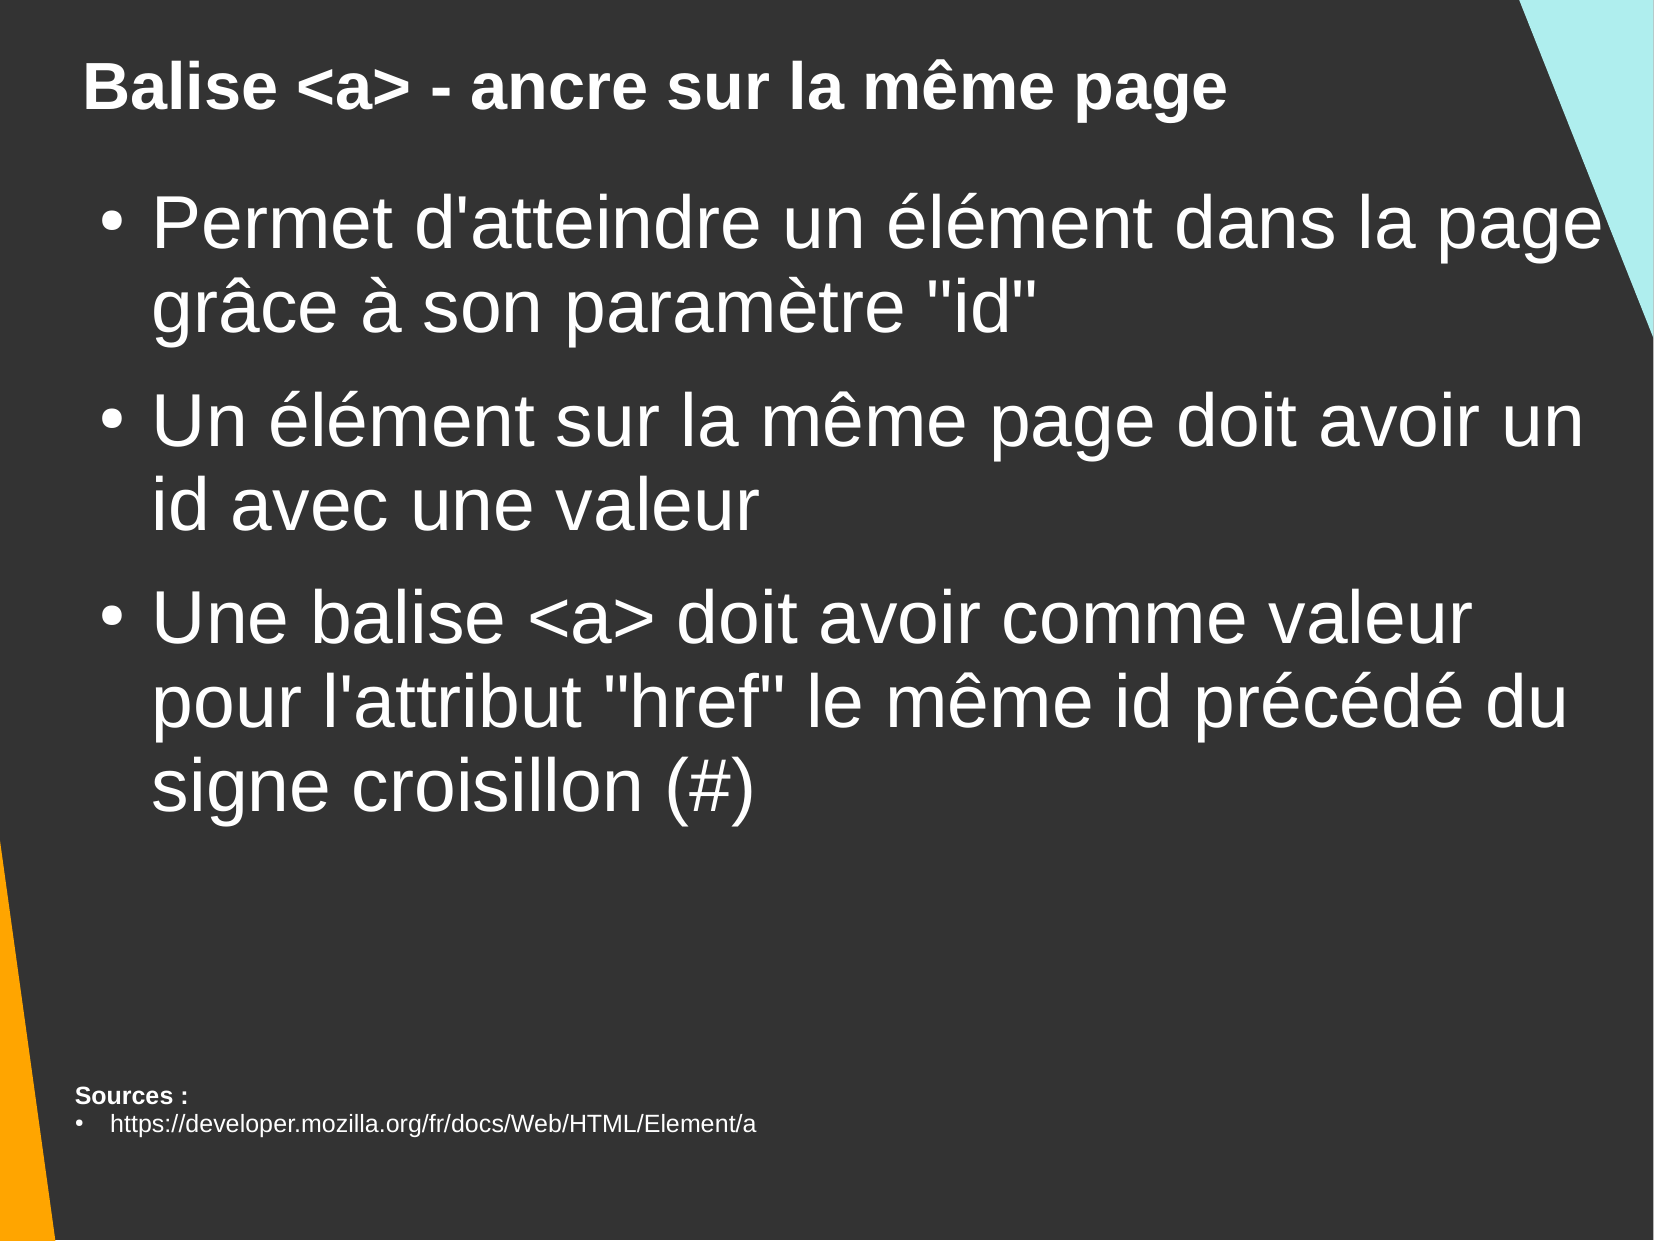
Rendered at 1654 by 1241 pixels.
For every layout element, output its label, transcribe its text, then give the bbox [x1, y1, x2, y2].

text_box Sources : https://developer.mozilla.org/fr/docs/Web/HTML/Element/a [60, 1074, 1546, 1241]
list Permet d'atteindre un élément dans la page grâce à son paramètre "id" Un élément sur la même page doit avoir un id avec une valeur Une balise <a> doit avoir comme valeur pour l'attribut "href" le même id précédé du signe croisillon (#) [80, 180, 1605, 863]
text_box [0, 840, 56, 1241]
text_box [1519, 0, 1654, 340]
title Balise <a> - ancre sur la même page [82, 49, 1571, 152]
